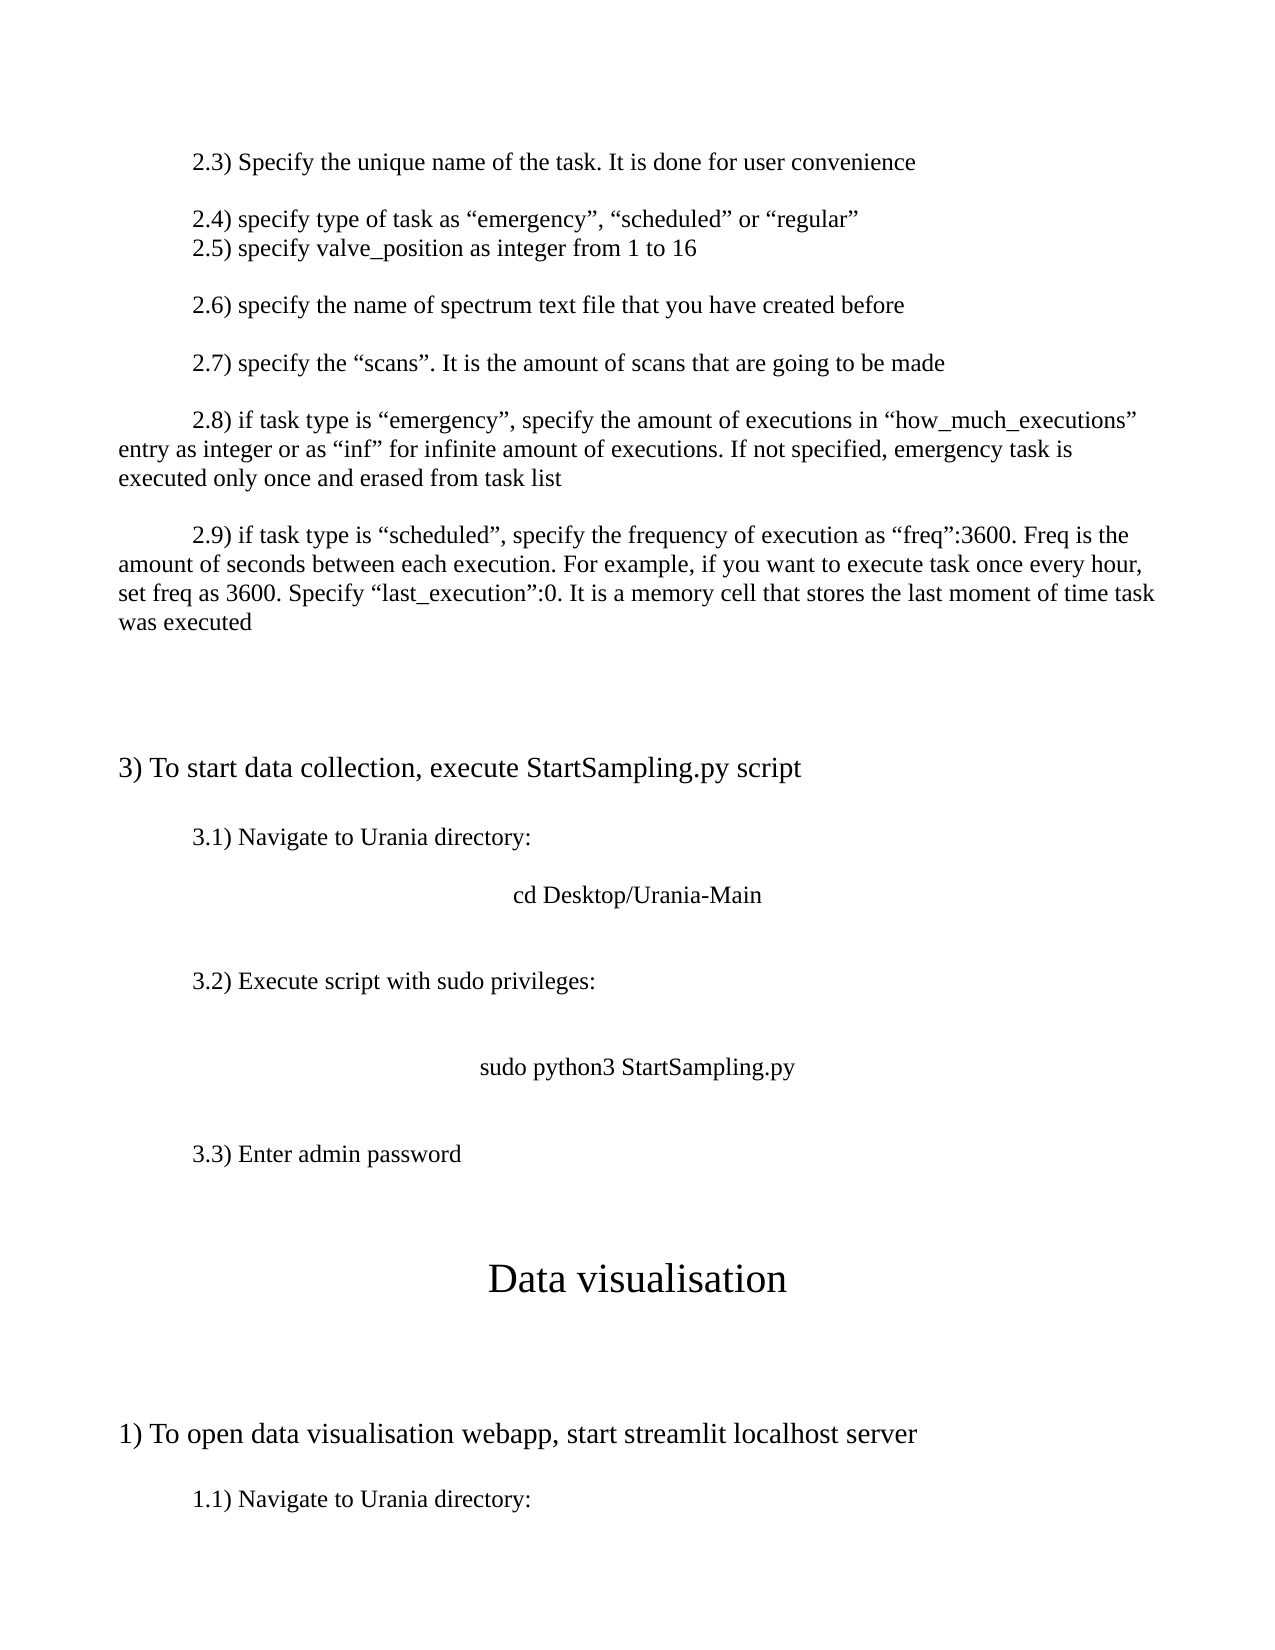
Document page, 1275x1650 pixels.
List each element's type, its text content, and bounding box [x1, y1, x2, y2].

text 3.2) Execute script with sudo privileges: [118, 966, 1157, 995]
text 2.5) specify valve_position as integer from 1 to 16 [118, 233, 1157, 262]
text 2.8) if task type is “emergency”, specify the amount of executions in “how_much_executions” entry as integer or as “inf” for infinite amount of executions. If not specified, emergency task is executed only once and erased from task list [118, 406, 1157, 492]
text Data visualisation [118, 1254, 1157, 1302]
text 3.3) Enter admin password [118, 1139, 1157, 1167]
text 3) To start data collection, execute StartSampling.py script [118, 751, 1157, 784]
text 3.1) Navigate to Urania directory: [118, 818, 1157, 851]
text 2.3) Specify the unique name of the task. It is done for user convenience [118, 147, 1157, 176]
text 1) To open data visualisation webapp, start streamlit localhost server [118, 1417, 1157, 1450]
text 2.9) if task type is “scheduled”, specify the frequency of execution as “freq”:3600. Freq is the amount of seconds between each execution. For example, if you want to execute task once every hour, set freq as 3600. Specify “last_execution”:0. It is a memory cell that stores the last moment of time task was executed [118, 521, 1157, 636]
text sudo python3 StartSampling.py [118, 1052, 1157, 1081]
text cd Desktop/Urania-Main [118, 880, 1157, 909]
text 2.7) specify the “scans”. It is the amount of scans that are going to be made [118, 348, 1157, 377]
text 2.6) specify the name of spectrum text file that you have created before [118, 291, 1157, 319]
text 1.1) Navigate to Urania directory: [118, 1484, 1157, 1512]
text 2.4) specify type of task as “emergency”, “scheduled” or “regular” [118, 204, 1157, 233]
